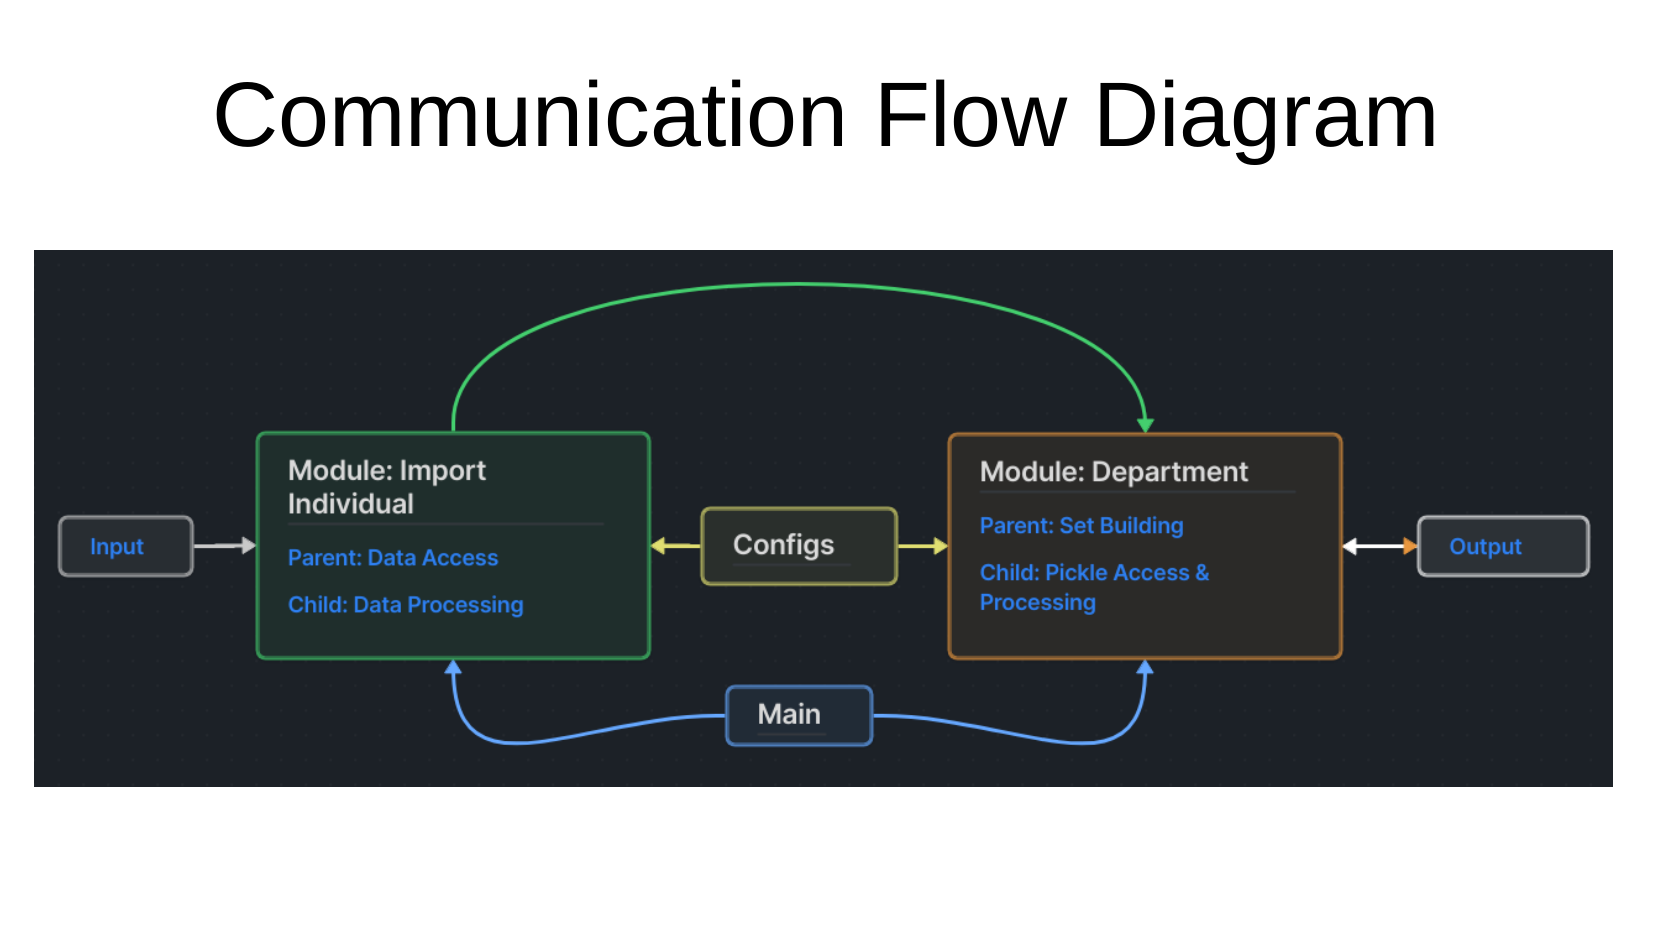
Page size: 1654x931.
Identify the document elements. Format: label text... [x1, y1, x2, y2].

picture [34, 250, 1613, 787]
title Communication Flow Diagram [82, 37, 1571, 193]
